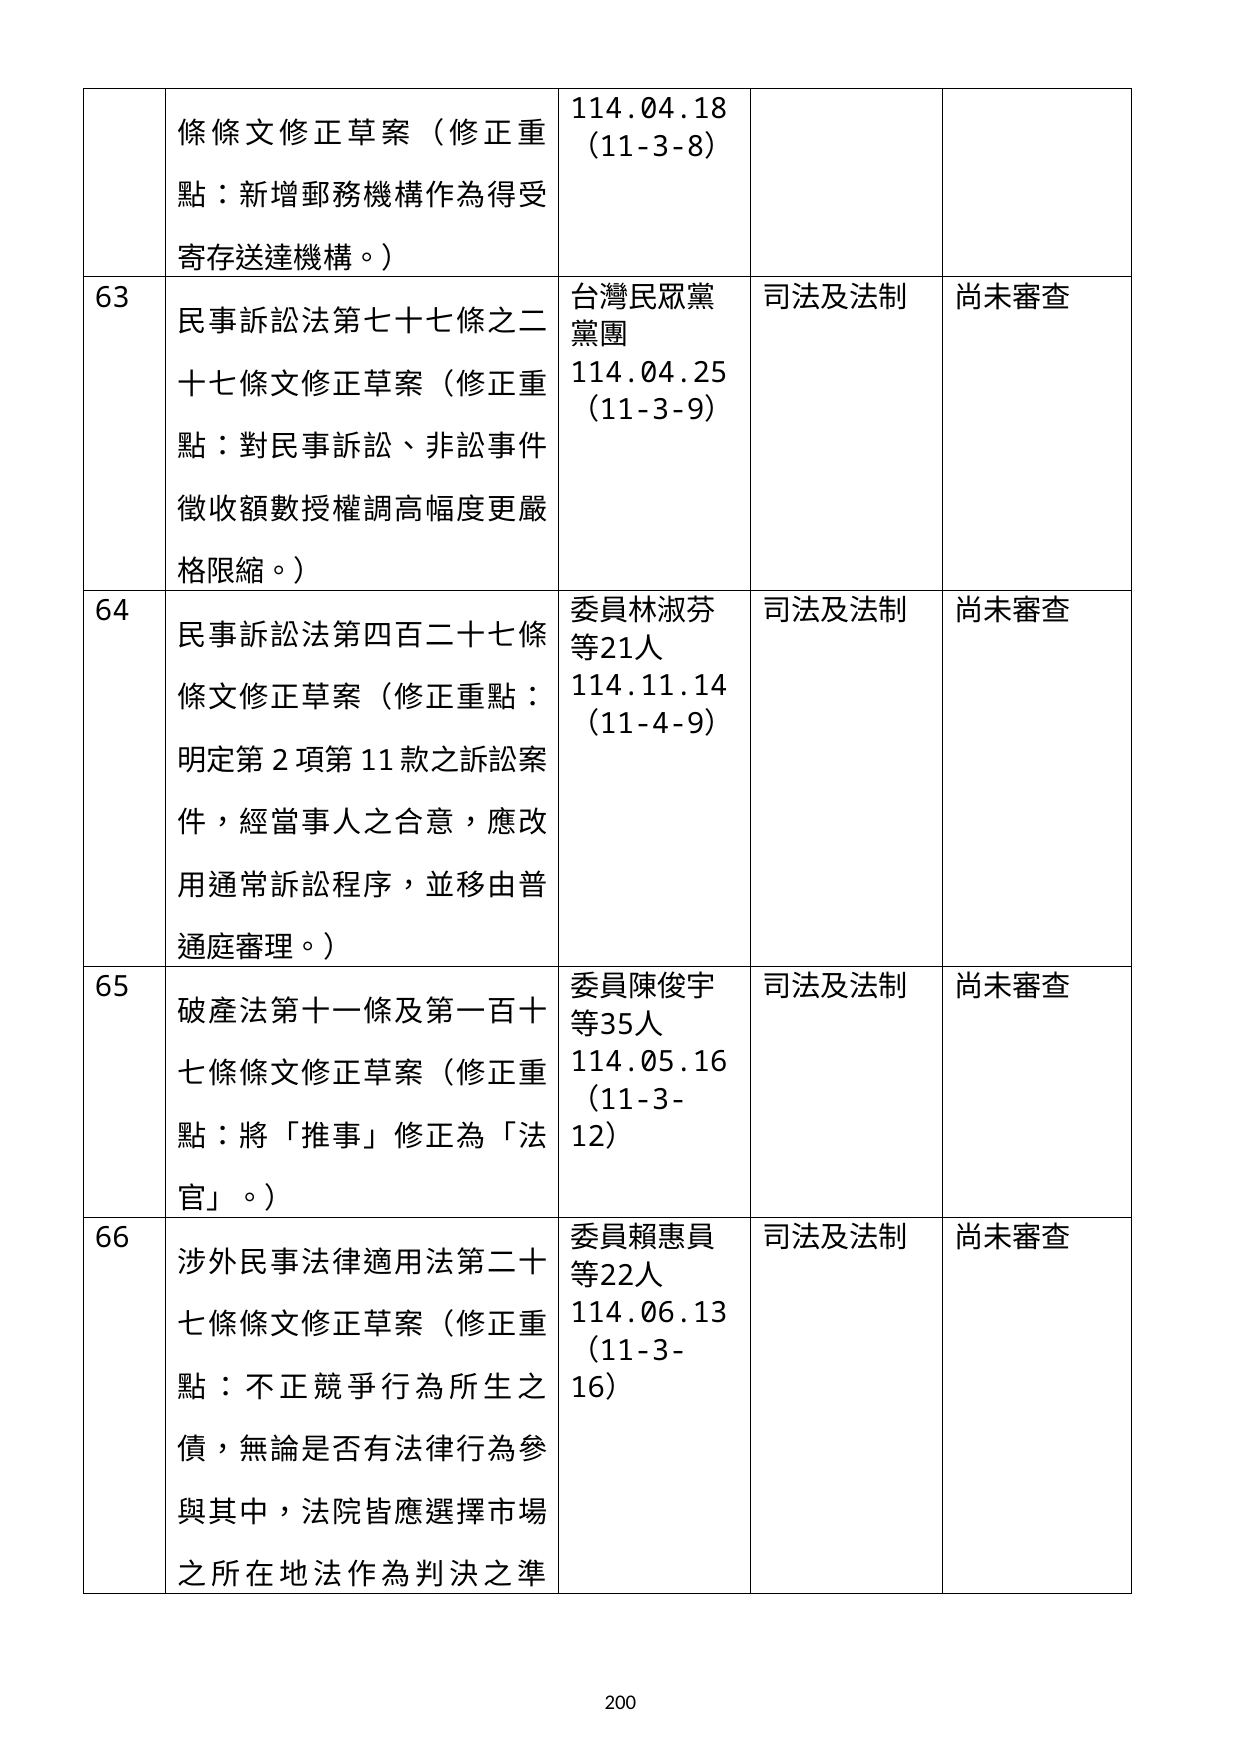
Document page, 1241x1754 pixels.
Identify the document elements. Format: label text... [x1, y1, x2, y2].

table_cell 司法及法制 [751, 1218, 942, 1593]
table_cell 尚未審查 [943, 277, 1131, 590]
table_cell 尚未審查 [943, 967, 1131, 1217]
table_cell 114.04.18 （11-3-8） [559, 89, 750, 276]
table_cell 65 [84, 967, 165, 1217]
table_cell 民事訴訟法第七十七條之二十七條文修正草案（修正重點：對民事訴訟、非訟事件徵收額數授權調高幅度更嚴格限縮。） [166, 277, 558, 590]
table_cell 涉外民事法律適用法第二十七條條文修正草案（修正重點：不正競爭行為所生之債，無論是否有法律行為參與其中，法院皆應選擇市場之所在地法作為判決之準 [166, 1218, 558, 1593]
table_cell 司法及法制 [751, 591, 942, 966]
table_cell 尚未審查 [943, 591, 1131, 966]
table_cell 委員陳俊宇 等35人 114.05.16 （11-3-12） [559, 967, 750, 1217]
table_cell 委員賴惠員 等22人 114.06.13 （11-3-16） [559, 1218, 750, 1593]
table_cell 63 [84, 277, 165, 590]
table_cell 破產法第十一條及第一百十七條條文修正草案（修正重點：將「推事」修正為「法官」。） [166, 967, 558, 1217]
table_cell 司法及法制 [751, 967, 942, 1217]
table_cell 台灣民眾黨黨團 114.04.25 （11-3-9） [559, 277, 750, 590]
table_cell 委員林淑芬 等21人 114.11.14 （11-4-9） [559, 591, 750, 966]
table_cell [84, 89, 165, 276]
table_cell [943, 89, 1131, 276]
table_cell 尚未審查 [943, 1218, 1131, 1593]
table_cell 民事訴訟法第四百二十七條條文修正草案（修正重點：明定第2項第11款之訴訟案件，經當事人之合意，應改用通常訴訟程序，並移由普通庭審理。） [166, 591, 558, 966]
table_cell 司法及法制 [751, 277, 942, 590]
table_cell 66 [84, 1218, 165, 1593]
table_cell [751, 89, 942, 276]
table_cell 條條文修正草案（修正重點：新增郵務機構作為得受寄存送達機構。） [166, 89, 558, 276]
table_cell 64 [84, 591, 165, 966]
